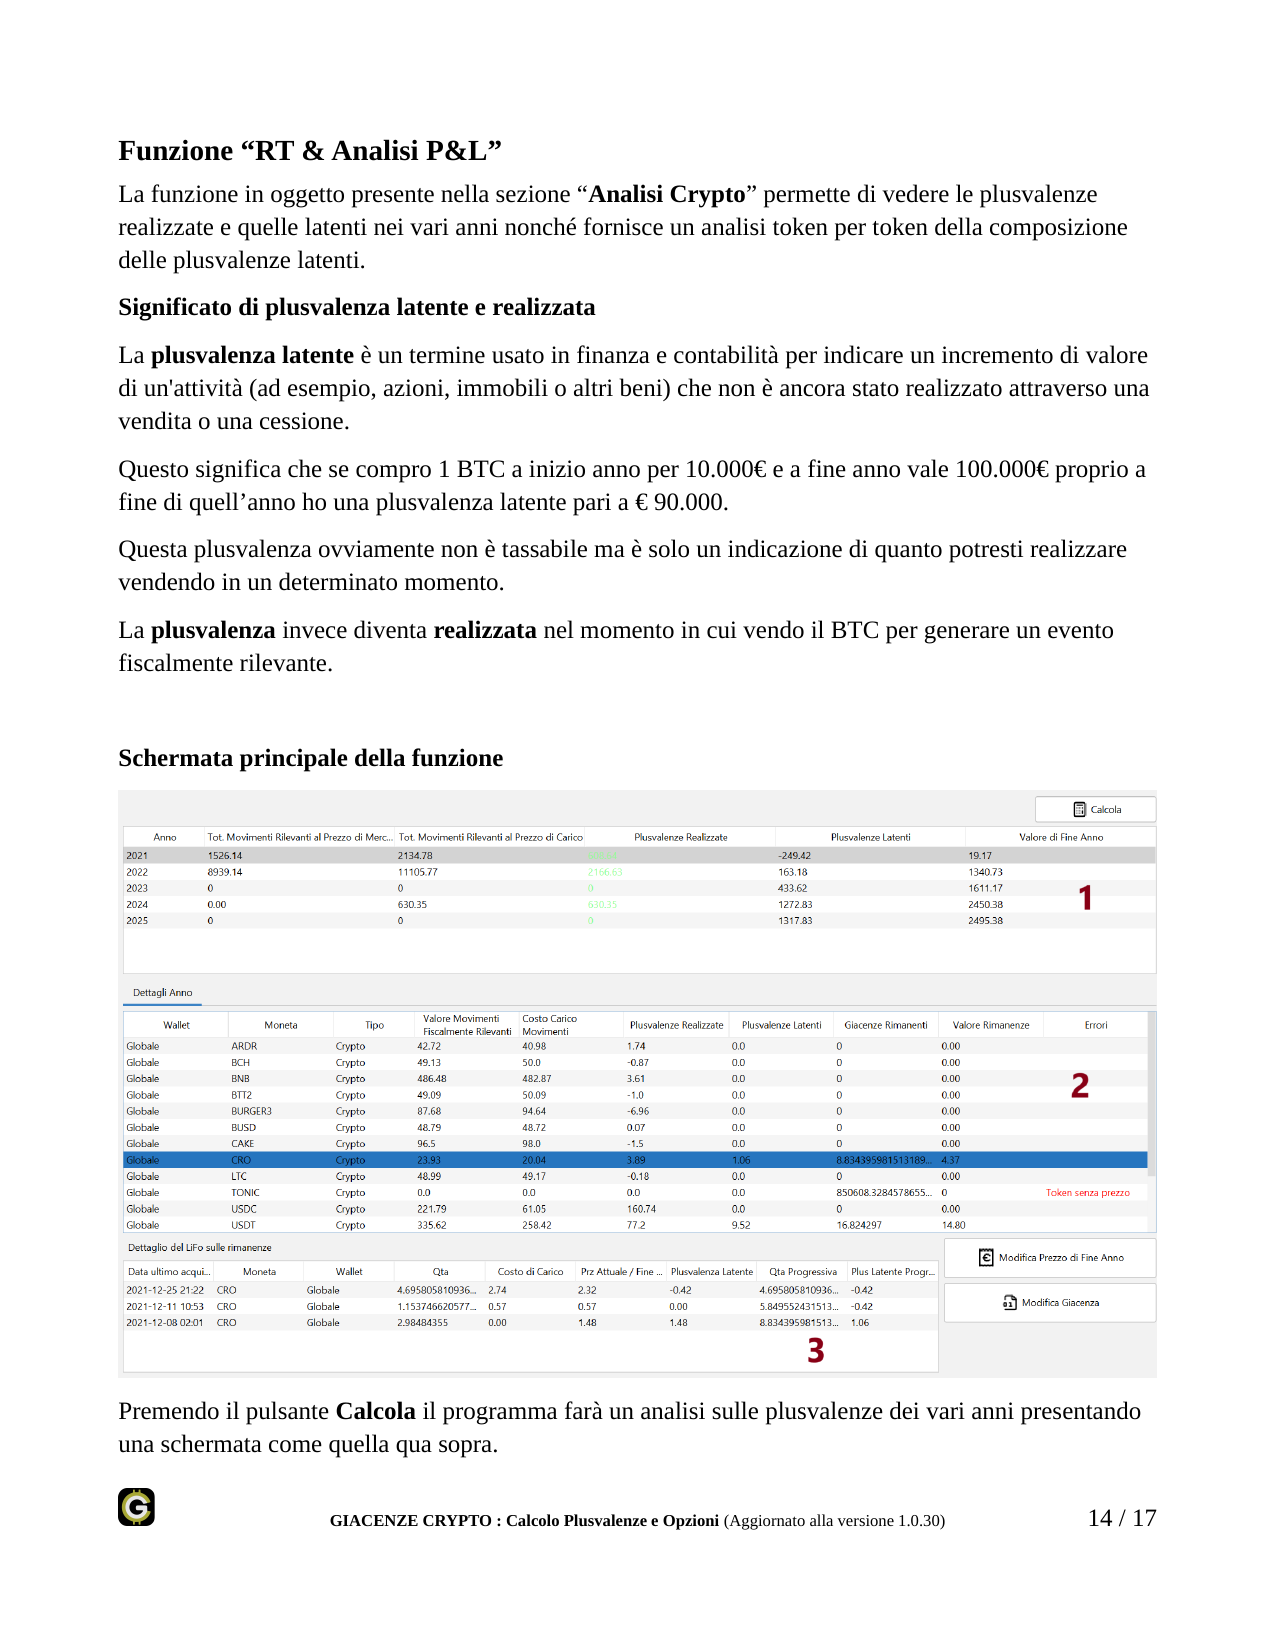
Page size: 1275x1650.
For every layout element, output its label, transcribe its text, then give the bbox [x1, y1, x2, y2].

picture [118, 790, 1157, 1378]
text Premendo il pulsante Calcola il programma farà un analisi sulle plusvalenze dei vari anni presentando una schermata come quella qua sopra. [118, 1396, 1157, 1458]
text La plusvalenza latente è un termine usato in finanza e contabilità per indicare un incremento di valore di un'attività (ad esempio, azioni, immobili o altri beni) che non è ancora stato realizzato attraverso una vendita o una cessione. [118, 340, 1157, 435]
text Questa plusvalenza ovviamente non è tassabile ma è solo un indicazione di quanto potresti realizzare vendendo in un determinato momento. [118, 534, 1157, 596]
text La funzione in oggetto presente nella sezione “Analisi Crypto” permette di vedere le plusvalenze realizzate e quelle latenti nei vari anni nonché fornisce un analisi token per token della composizione delle plusvalenze latenti. [118, 179, 1157, 273]
text Schermata principale della funzione [118, 743, 1157, 772]
subtitle Funzione “RT & Analisi P&L” [118, 133, 1157, 166]
text Questo significa che se compro 1 BTC a inizio anno per 10.000€ e a fine anno vale 100.000€ proprio a fine di quell’anno ho una plusvalenza latente pari a € 90.000. [118, 454, 1157, 515]
text Significato di plusvalenza latente e realizzata [118, 292, 1157, 321]
picture [118, 1488, 155, 1526]
text La plusvalenza invece diventa realizzata nel momento in cui vendo il BTC per generare un evento fiscalmente rilevante. [118, 615, 1157, 677]
